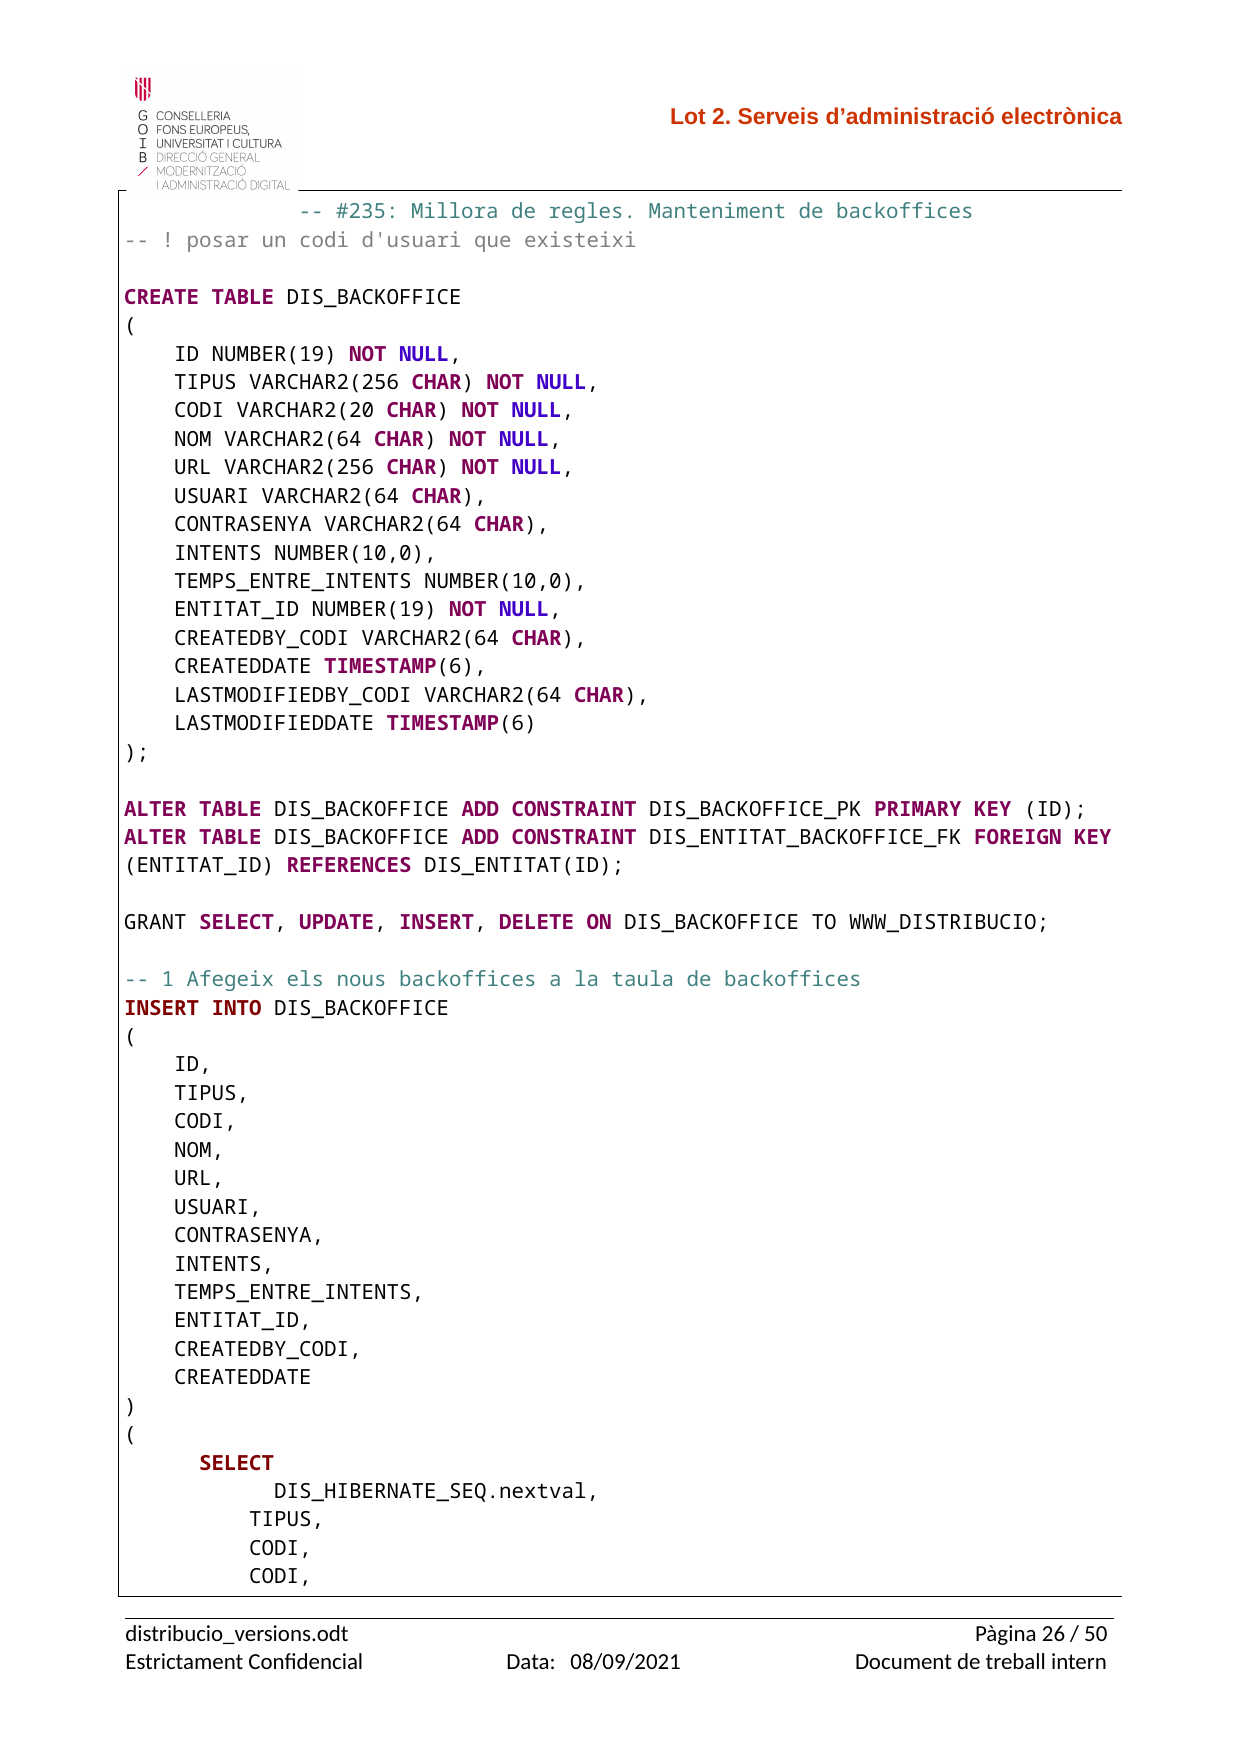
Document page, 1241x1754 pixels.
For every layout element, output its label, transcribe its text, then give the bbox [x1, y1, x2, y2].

picture [126, 70, 299, 197]
table_header -- #235: Millora de regles. Manteniment de backoffices -- ! posar un codi d'usuari que existeixi CREATE TABLE DIS_BACKOFFICE ( ID NUMBER(19) NOT NULL, TIPUS VARCHAR2(256 CHAR) NOT NULL, CODI VARCHAR2(20 CHAR) NOT NULL, NOM VARCHAR2(64 CHAR) NOT NULL, URL VARCHAR2(256 CHAR) NOT NULL, USUARI VARCHAR2(64 CHAR), CONTRASENYA VARCHAR2(64 CHAR), INTENTS NUMBER(10,0), TEMPS_ENTRE_INTENTS NUMBER(10,0), ENTITAT_ID NUMBER(19) NOT NULL, CREATEDBY_CODI VARCHAR2(64 CHAR), CREATEDDATE TIMESTAMP(6), LASTMODIFIEDBY_CODI VARCHAR2(64 CHAR), LASTMODIFIEDDATE TIMESTAMP(6) ); ALTER TABLE DIS_BACKOFFICE ADD CONSTRAINT DIS_BACKOFFICE_PK PRIMARY KEY (ID); ALTER TABLE DIS_BACKOFFICE ADD CONSTRAINT DIS_ENTITAT_BACKOFFICE_FK FOREIGN KEY (ENTITAT_ID) REFERENCES DIS_ENTITAT(ID); GRANT SELECT, UPDATE, INSERT, DELETE ON DIS_BACKOFFICE TO WWW_DISTRIBUCIO; -- 1 Afegeix els nous backoffices a la taula de backoffices INSERT INTO DIS_BACKOFFICE ( ID, TIPUS, CODI, NOM, URL, USUARI, CONTRASENYA, INTENTS, TEMPS_ENTRE_INTENTS, ENTITAT_ID, CREATEDBY_CODI, CREATEDDATE ) ( SELECT DIS_HIBERNATE_SEQ.nextval, TIPUS, CODI, CODI, [119, 191, 1122, 1596]
